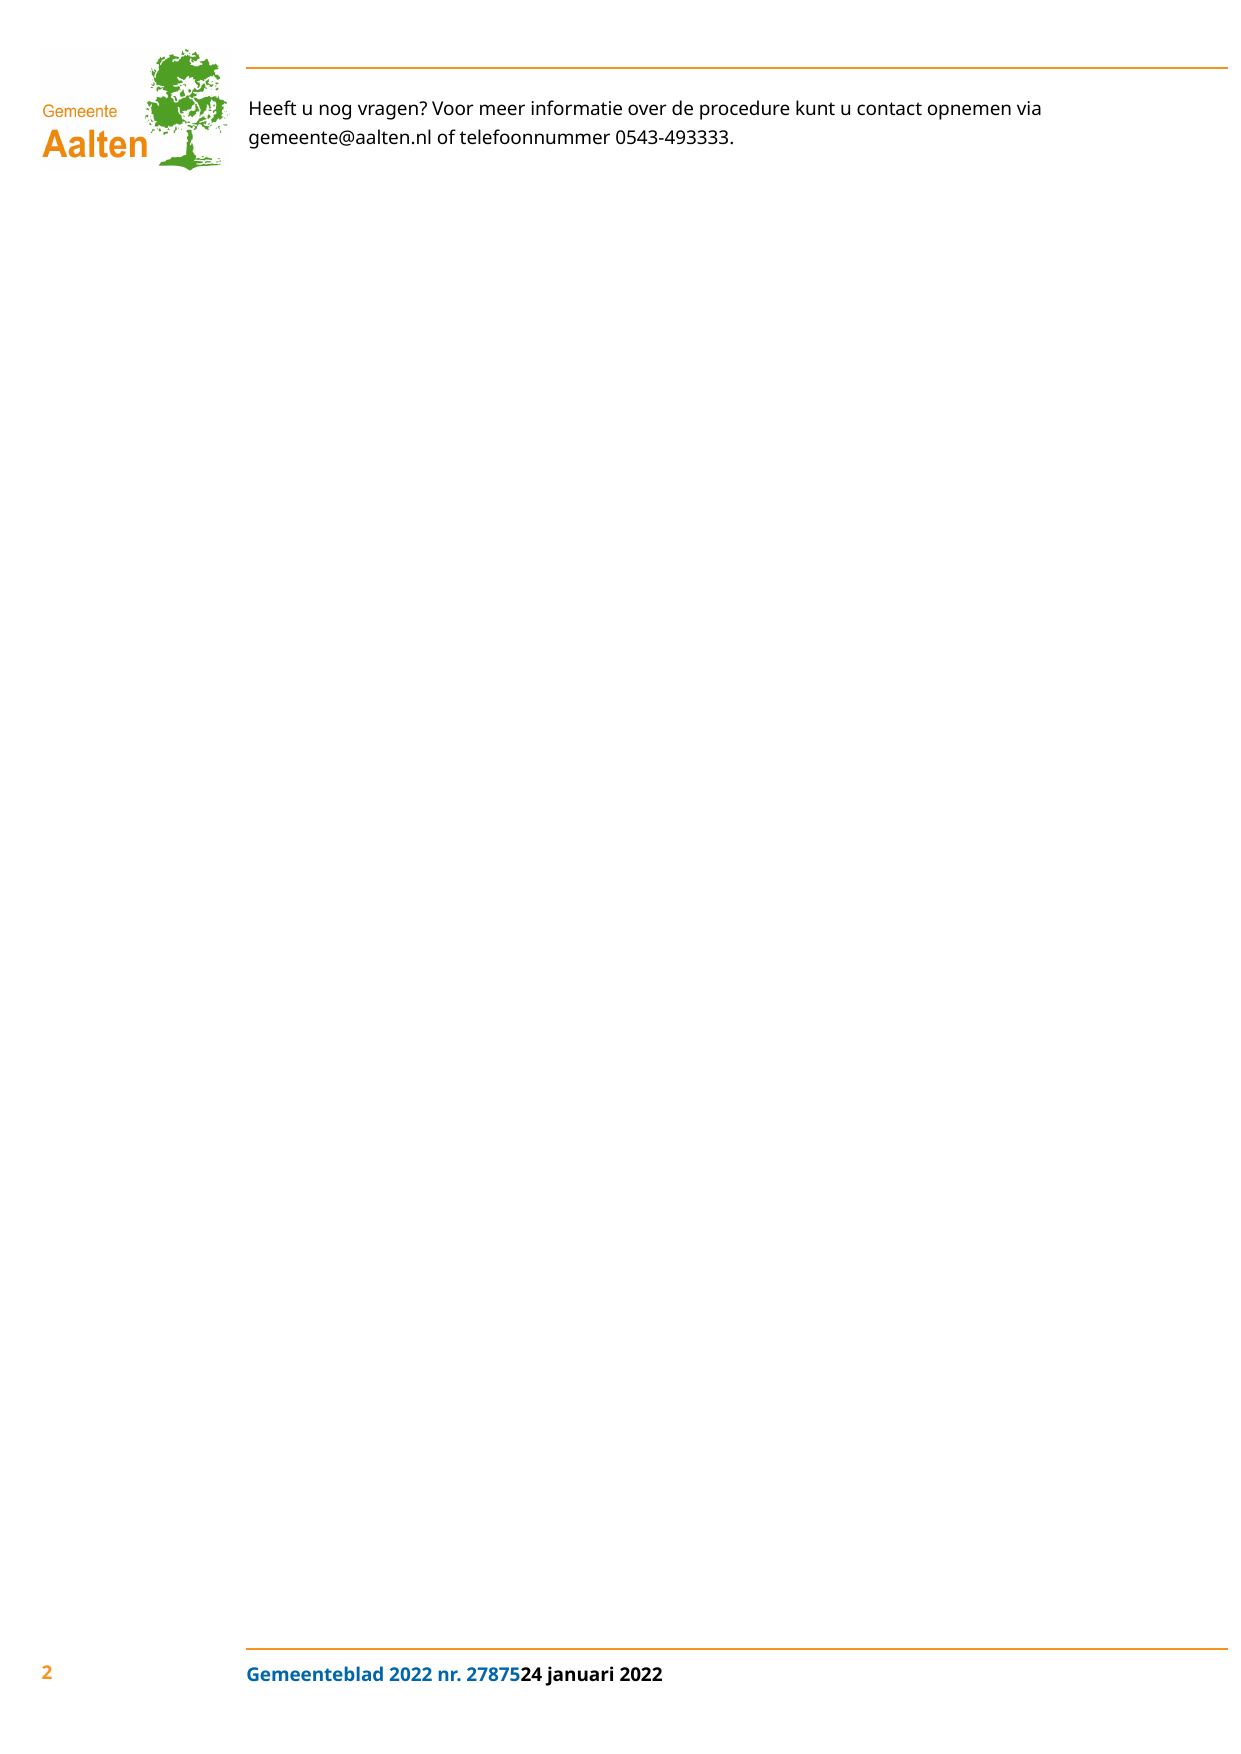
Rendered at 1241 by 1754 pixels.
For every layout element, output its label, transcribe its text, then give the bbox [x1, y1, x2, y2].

picture [41, 47, 231, 172]
text Heeft u nog vragen? Voor meer informatie over de procedure kunt u contact opnemen via gemeente@aalten.nl of telefoonnummer 0543-493333. [248, 95, 1152, 150]
